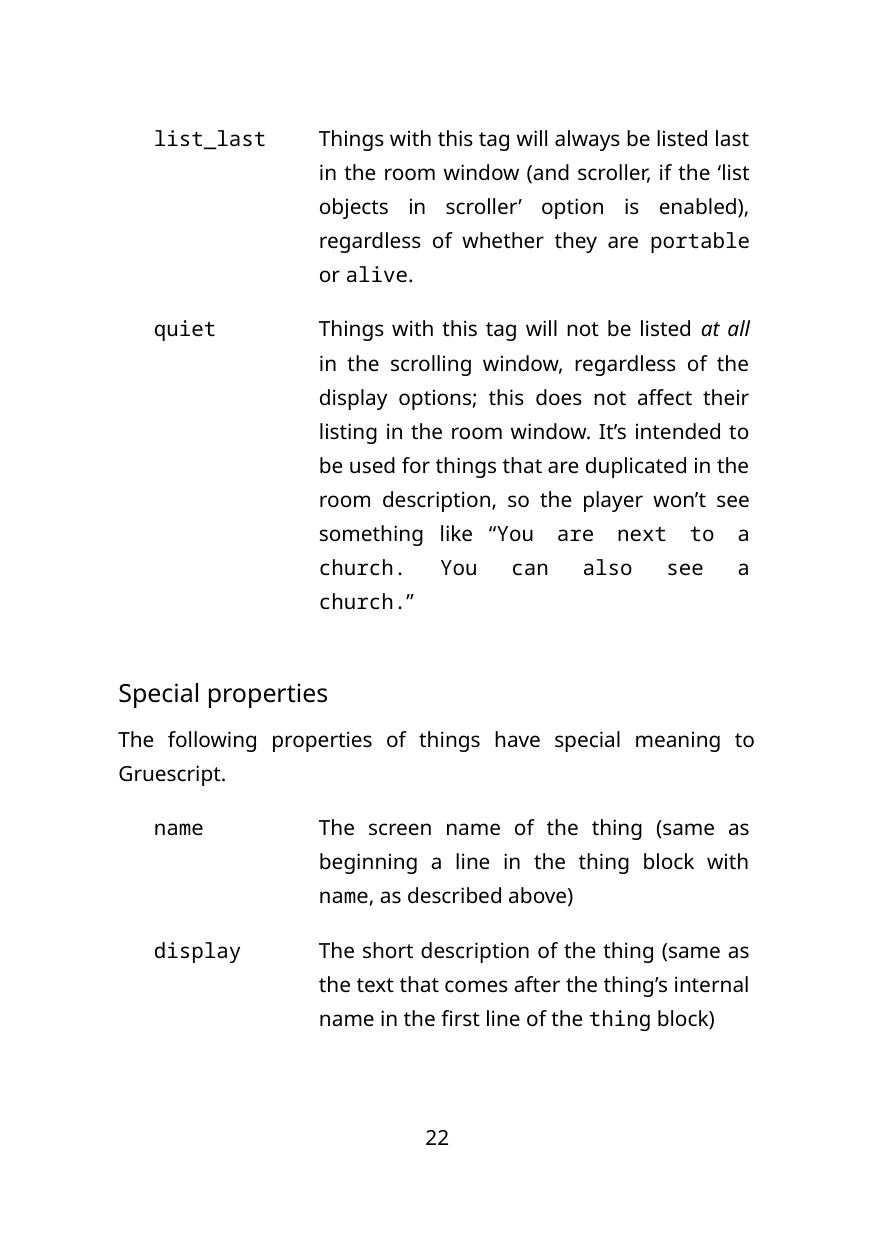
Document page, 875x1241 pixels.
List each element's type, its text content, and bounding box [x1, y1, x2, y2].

table_cell Things with this tag will always be listed last in the room window (and scroller, if the ‘list objects in scroller’ option is enabled), regardless of whether they are portable or alive. [313, 118, 756, 309]
table_cell Things with this tag will not be listed at all in the scrolling window, regardless of the display options; this does not affect their listing in the room window. It’s intended to be used for things that are duplicated in the room description, so the player won’t see something like “You are next to a church. You can also see a church.” [313, 309, 756, 636]
table_cell The short description of the thing (same as the text that comes after the thing’s internal name in the first line of the thing block) [313, 930, 756, 1053]
text The following properties of things have special meaning to Gruescript. [118, 725, 756, 787]
table_header name [118, 808, 313, 930]
table_cell display [118, 930, 313, 1053]
table_header The screen name of the thing (same as beginning a line in the thing block with name, as described above) [313, 808, 756, 930]
table_cell quiet [118, 309, 313, 636]
table_cell list_last [118, 118, 313, 309]
subtitle Special properties [118, 676, 756, 710]
